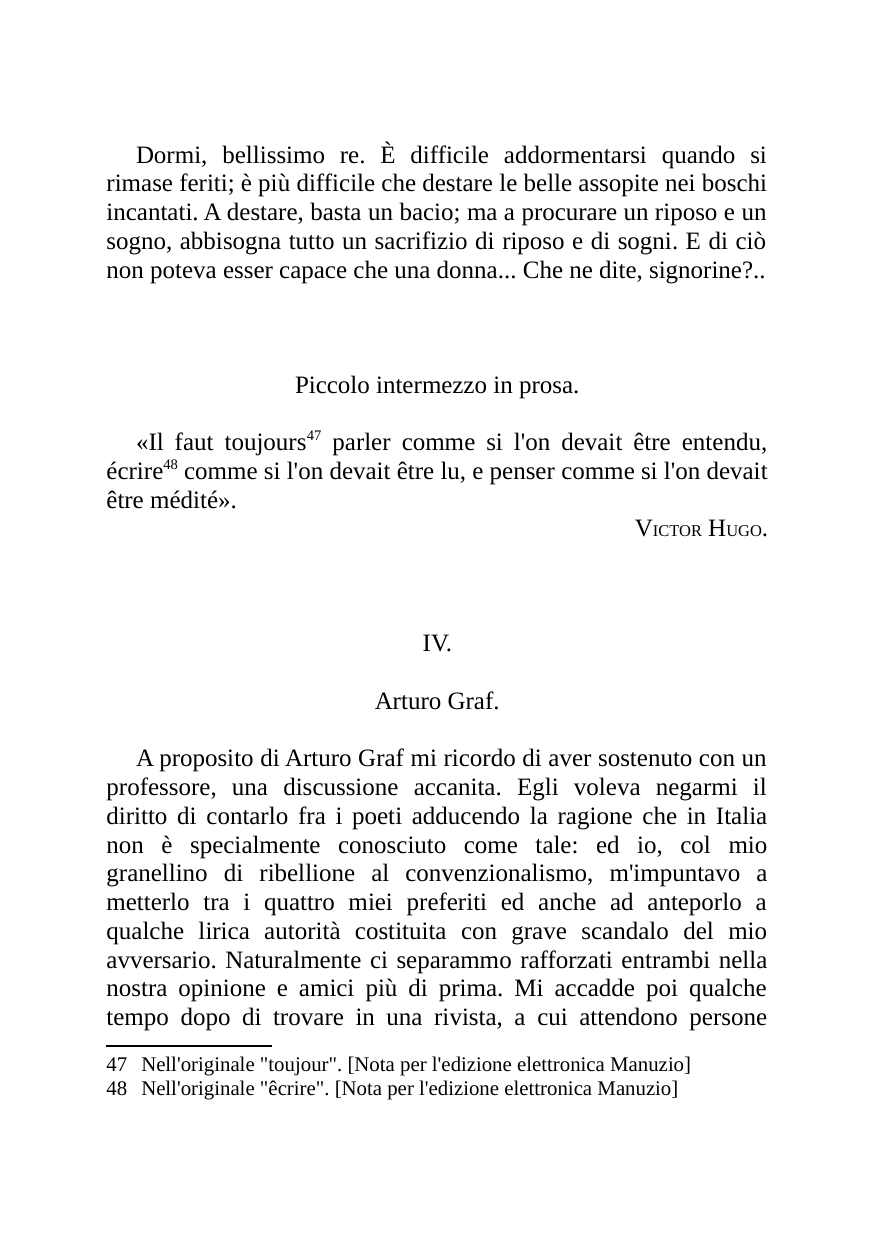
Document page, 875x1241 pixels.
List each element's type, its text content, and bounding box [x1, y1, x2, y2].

text Dormi, bellissimo re. È difficile addormentarsi quando si rimase feriti; è più difficile che destare le belle assopite nei boschi incantati. A destare, basta un bacio; ma a procurare un riposo e un sogno, abbisogna tutto un sacrifizio di riposo e di sogni. E di ciò non poteva esser capace che una donna... Che ne dite, signorine?.. [106, 140, 768, 283]
text Piccolo intermezzo in prosa. [106, 370, 768, 398]
text Victor Hugo. [106, 513, 768, 542]
text A proposito di Arturo Graf mi ricordo di aver sostenuto con un professore, una discussione accanita. Egli voleva negarmi il diritto di contarlo fra i poeti adducendo la ragione che in Italia non è specialmente conosciuto come tale: ed io, col mio granellino di ribellione al convenzionalismo, m'impuntavo a metterlo tra i quattro miei preferiti ed anche ad anteporlo a qualche lirica autorità costituita con grave scandalo del mio avversario. Naturalmente ci separammo rafforzati entrambi nella nostra opinione e amici più di prima. Mi accadde poi qualche tempo dopo di trovare in una rivista, a cui attendono persone [106, 743, 768, 1031]
text «Il faut toujours parler comme si l'on devait être entendu, écrire comme si l'on devait être lu, e penser comme si l'on devait être médité». [106, 427, 768, 513]
text Nell'originale "êcrire". [Nota per l'edizione elettronica Manuzio] [106, 1076, 768, 1100]
text Nell'originale "toujour". [Nota per l'edizione elettronica Manuzio] [106, 1052, 768, 1076]
text Arturo Graf. [106, 686, 768, 715]
text IV. [106, 628, 768, 657]
